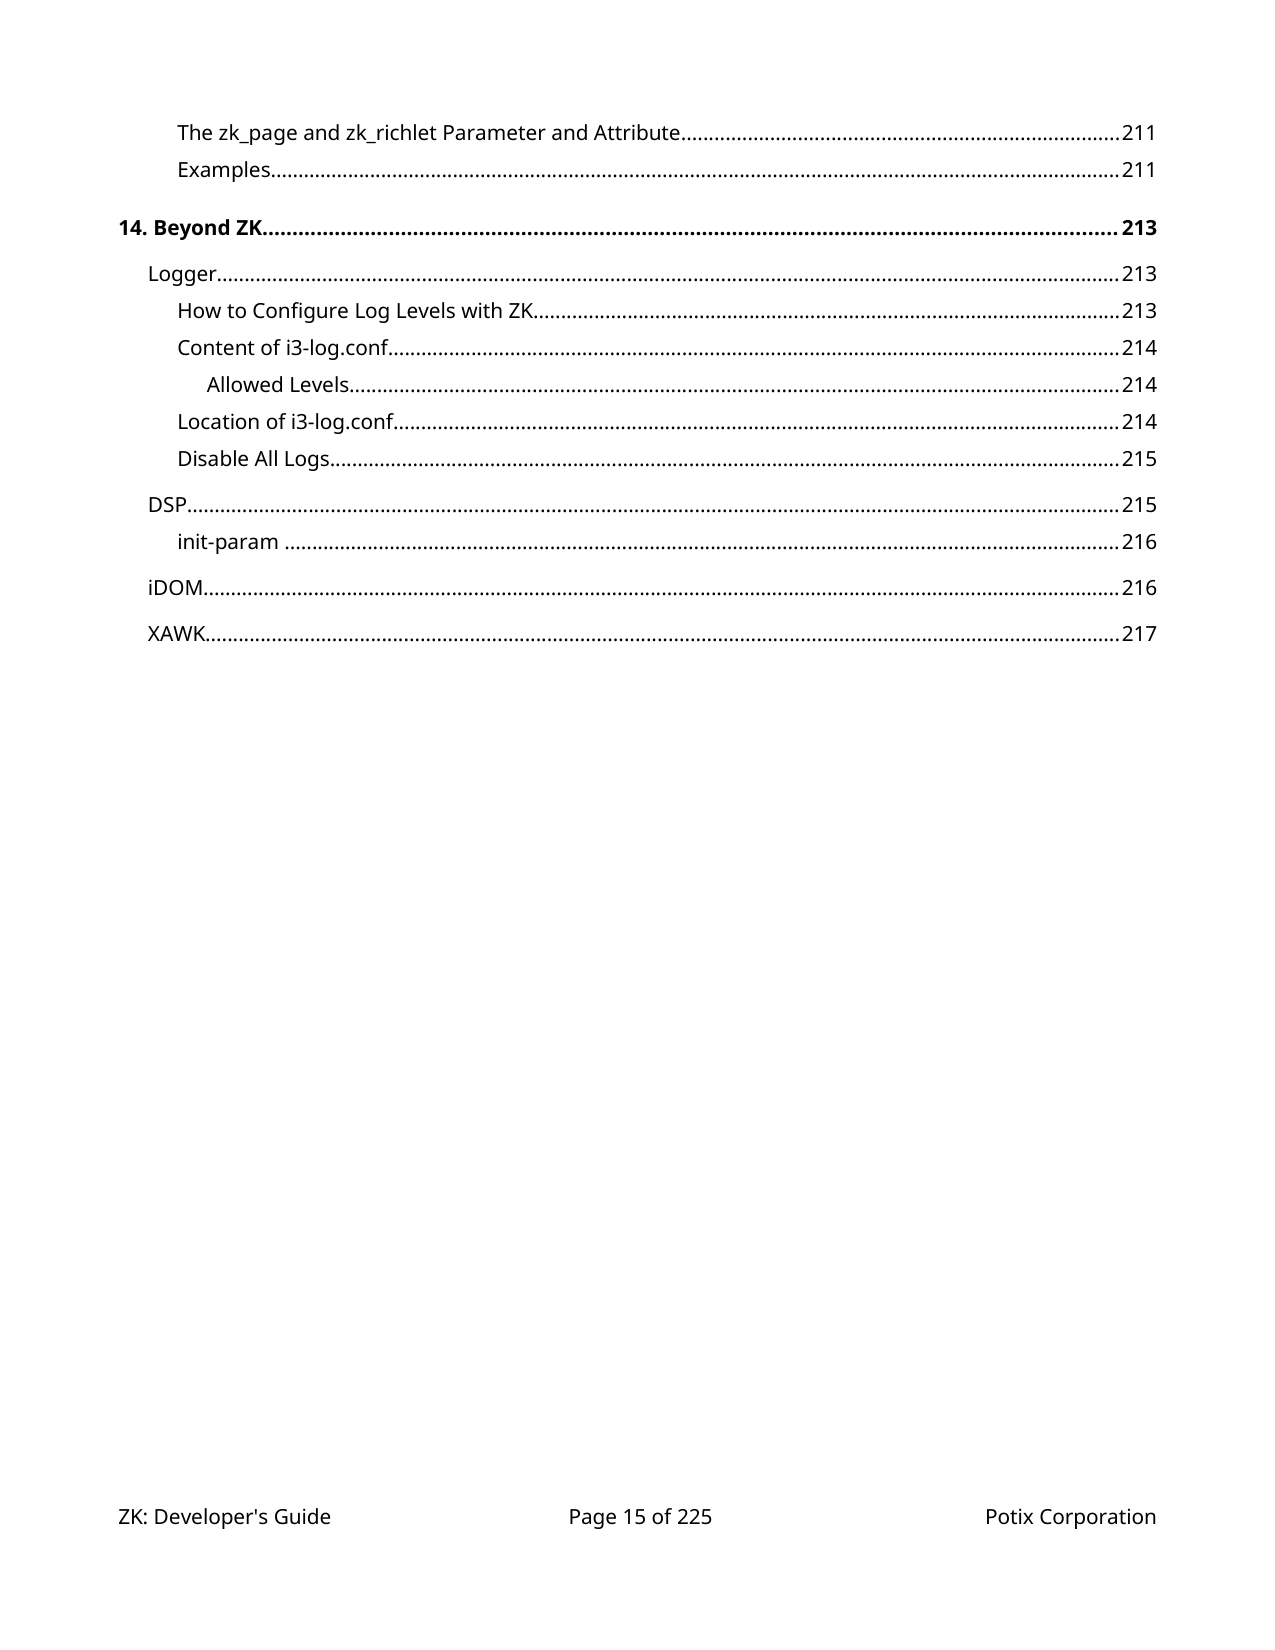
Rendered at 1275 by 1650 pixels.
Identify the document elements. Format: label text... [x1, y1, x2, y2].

text init-param 216 [177, 527, 1157, 556]
text Location of i3-log.conf 214 [177, 407, 1157, 435]
text iDOM 216 [148, 573, 1157, 601]
text DSP 215 [148, 490, 1157, 518]
text 14. Beyond ZK 213 [118, 213, 1157, 241]
text How to Configure Log Levels with ZK 213 [177, 296, 1157, 324]
text Disable All Logs 215 [177, 444, 1157, 472]
text The zk_page and zk_richlet Parameter and Attribute 211 [177, 118, 1157, 146]
text Allowed Levels 214 [207, 370, 1157, 398]
text Logger 213 [148, 259, 1157, 287]
text XAWK 217 [148, 619, 1157, 647]
text Examples 211 [177, 155, 1157, 183]
text Content of i3-log.conf 214 [177, 333, 1157, 361]
